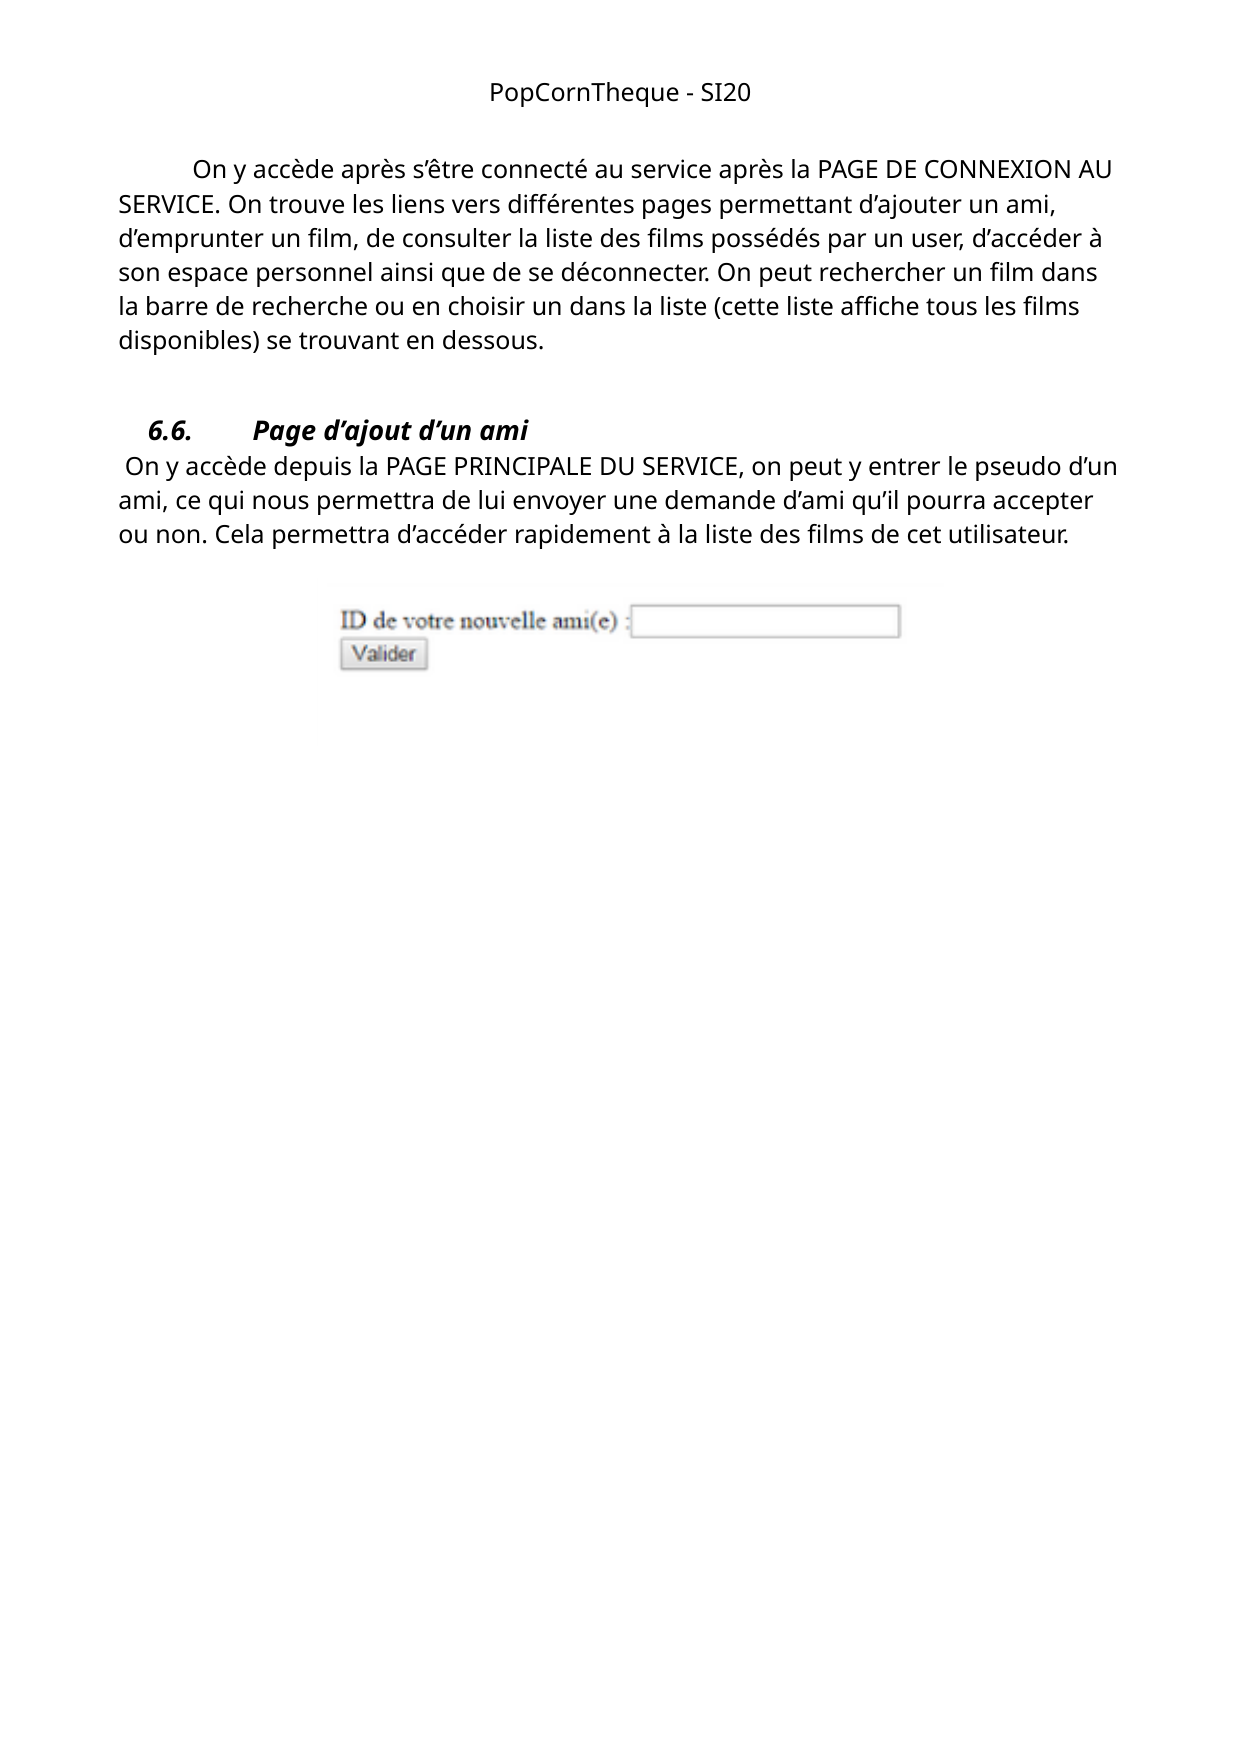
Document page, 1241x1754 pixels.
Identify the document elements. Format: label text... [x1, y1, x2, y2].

picture [316, 578, 946, 746]
subtitle Page d’ajout d’un ami [148, 411, 1122, 448]
text On y accède après s’être connecté au service après la PAGE DE CONNEXION AU SERVICE. On trouve les liens vers différentes pages permettant d’ajouter un ami, d’emprunter un film, de consulter la liste des films possédés par un user, d’accéder à son espace personnel ainsi que de se déconnecter. On peut rechercher un film dans la barre de recherche ou en choisir un dans la liste (cette liste affiche tous les films disponibles) se trouvant en dessous. [118, 152, 1122, 357]
text On y accède depuis la PAGE PRINCIPALE DU SERVICE, on peut y entrer le pseudo d’un ami, ce qui nous permettra de lui envoyer une demande d’ami qu’il pourra accepter ou non. Cela permettra d’accéder rapidement à la liste des films de cet utilisateur. [118, 448, 1122, 551]
